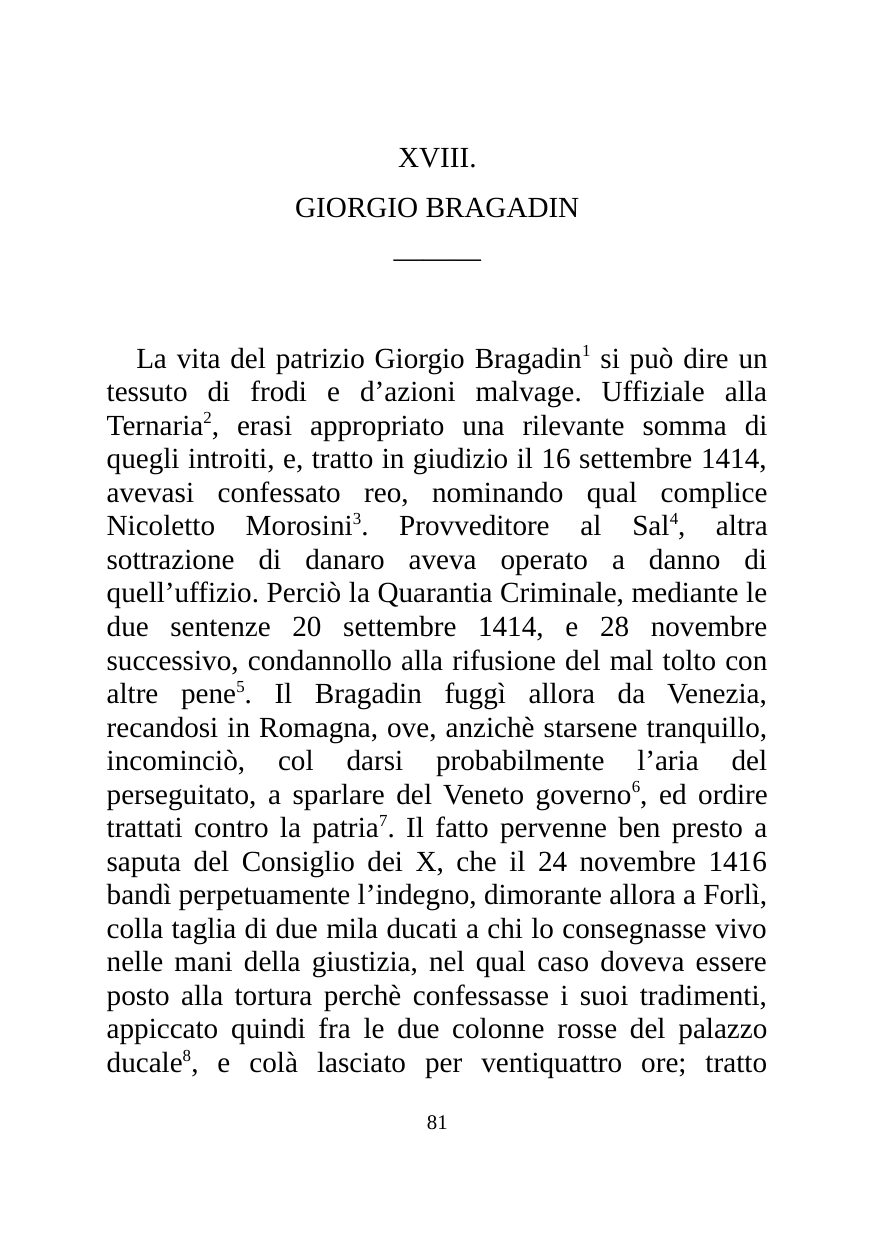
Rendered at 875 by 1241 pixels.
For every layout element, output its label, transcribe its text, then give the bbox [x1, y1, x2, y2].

text La vita del patrizio Giorgio Bragadin si può dire un tessuto di frodi e d’azioni malvage. Uffiziale alla Ternaria, erasi appropriato una rilevante somma di quegli introiti, e, tratto in giudizio il 16 settembre 1414, avevasi confessato reo, nominando qual complice Nicoletto Morosini. Provveditore al Sal, altra sottrazione di danaro aveva operato a danno di quell’uffizio. Perciò la Quarantia Criminale, mediante le due sentenze 20 settembre 1414, e 28 novembre successivo, condannollo alla rifusione del mal tolto con altre pene. Il Bragadin fuggì allora da Venezia, recandosi in Romagna, ove, anzichè starsene tranquillo, incominciò, col darsi probabilmente l’aria del perseguitato, a sparlare del Veneto governo, ed ordire trattati contro la patria. Il fatto pervenne ben presto a saputa del Consiglio dei X, che il 24 novembre 1416 bandì perpetuamente l’indegno, dimorante allora a Forlì, colla taglia di due mila ducati a chi lo consegnasse vivo nelle mani della giustizia, nel qual caso doveva essere posto alla tortura perchè confessasse i suoi tradimenti, appiccato quindi fra le due colonne rosse del palazzo ducale, e colà lasciato per ventiquattro ore; tratto [106, 341, 768, 1079]
subtitle XVIII. GIORGIO BRAGADIN ――― [106, 140, 768, 274]
